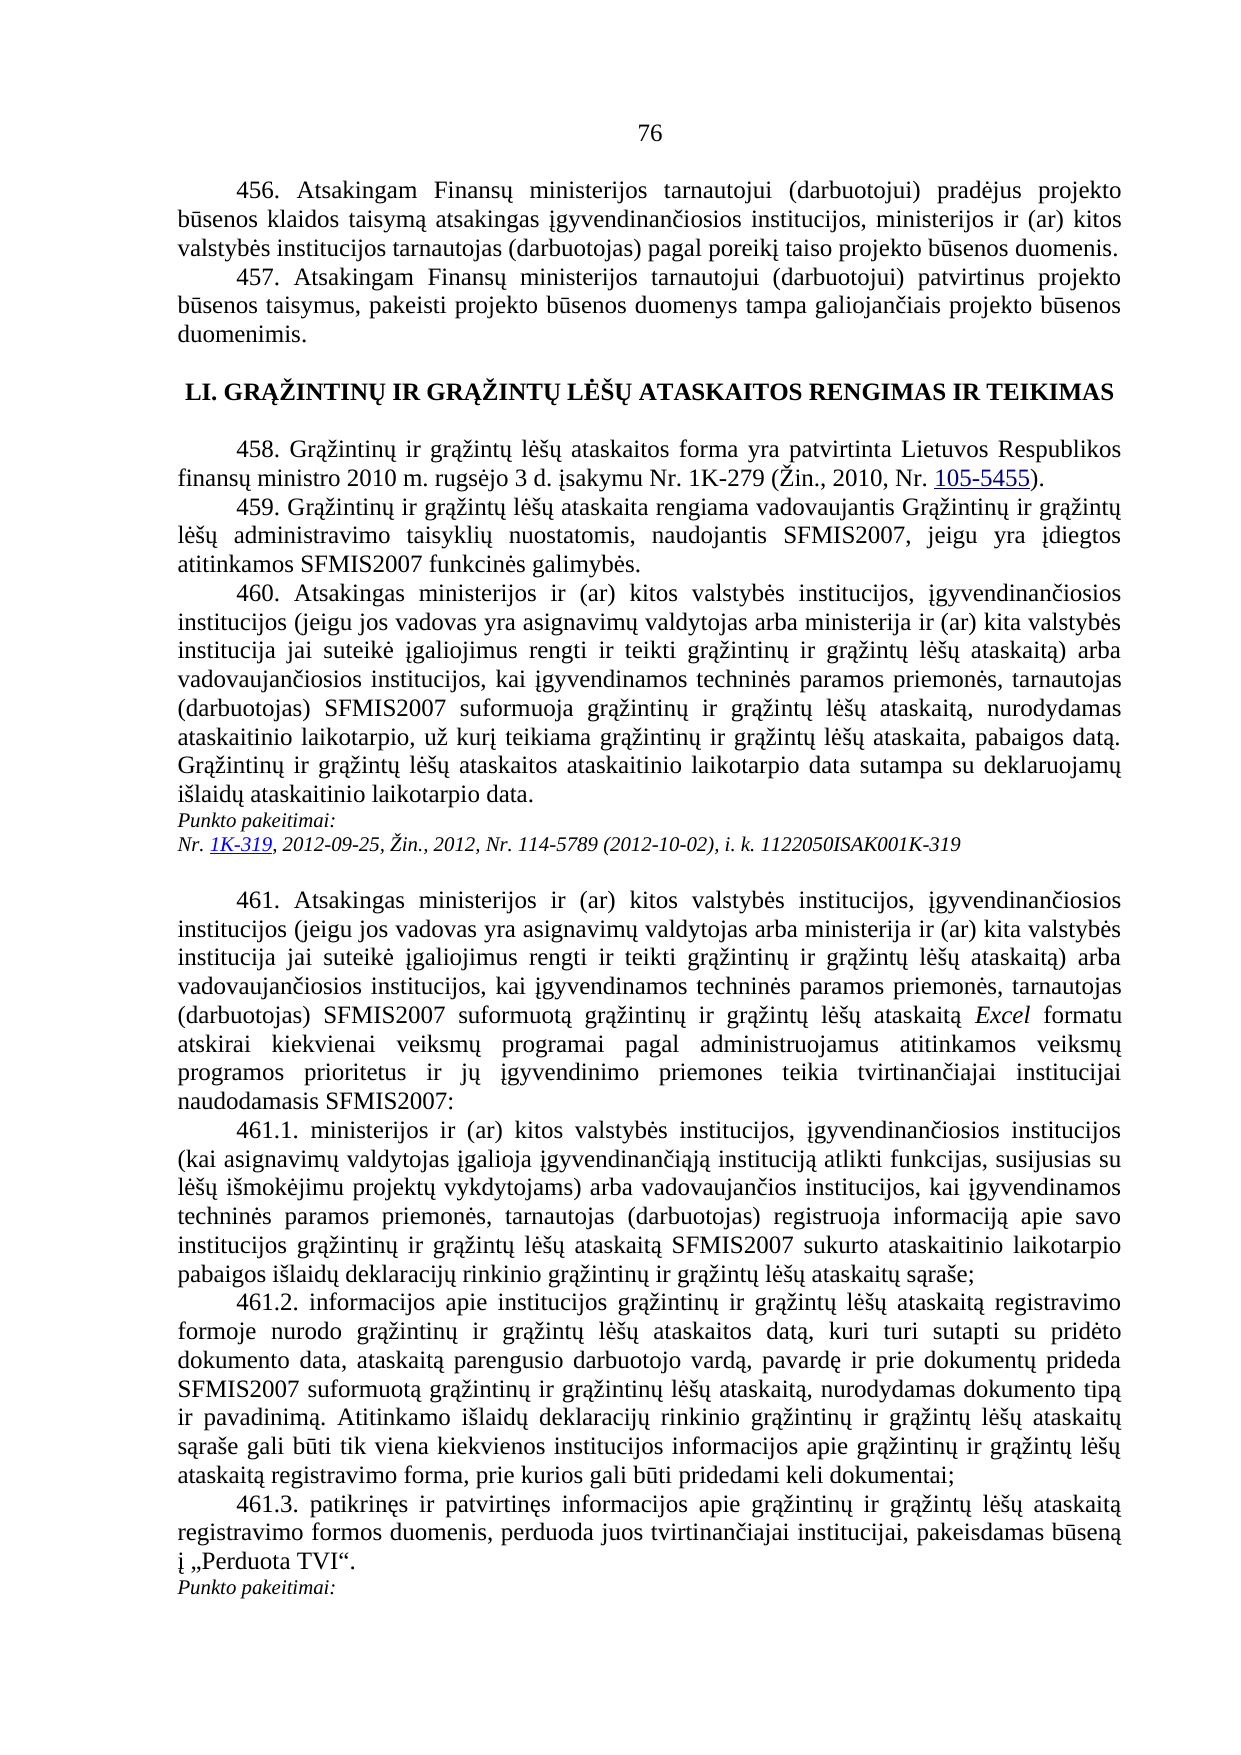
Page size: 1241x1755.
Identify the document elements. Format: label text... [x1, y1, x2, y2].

text Punkto pakeitimai: [177, 1575, 1122, 1599]
text 456. Atsakingam Finansų ministerijos tarnautojui (darbuotojui) pradėjus projekto būsenos klaidos taisymą atsakingas įgyvendinančiosios institucijos, ministerijos ir (ar) kitos valstybės institucijos tarnautojas (darbuotojas) pagal poreikį taiso projekto būsenos duomenis. [177, 176, 1122, 262]
text 459. Grąžintinų ir grąžintų lėšų ataskaita rengiama vadovaujantis Grąžintinų ir grąžintų lėšų administravimo taisyklių nuostatomis, naudojantis SFMIS2007, jeigu yra įdiegtos atitinkamos SFMIS2007 funkcinės galimybės. [177, 492, 1122, 578]
text 458. Grąžintinų ir grąžintų lėšų ataskaitos forma yra patvirtinta Lietuvos Respublikos finansų ministro 2010 m. rugsėjo 3 d. įsakymu Nr. 1K-279 (Žin., 2010, Nr. 105-5455). [177, 434, 1122, 492]
text Punkto pakeitimai: [177, 808, 1122, 832]
text 461.3. patikrinęs ir patvirtinęs informacijos apie grąžintinų ir grąžintų lėšų ataskaitą registravimo formos duomenis, perduoda juos tvirtinančiajai institucijai, pakeisdamas būseną į „Perduota TVI“. [177, 1489, 1122, 1575]
text 461.1. ministerijos ir (ar) kitos valstybės institucijos, įgyvendinančiosios institucijos (kai asignavimų valdytojas įgalioja įgyvendinančiąją instituciją atlikti funkcijas, susijusias su lėšų išmokėjimu projektų vykdytojams) arba vadovaujančios institucijos, kai įgyvendinamos techninės paramos priemonės, tarnautojas (darbuotojas) registruoja informaciją apie savo institucijos grąžintinų ir grąžintų lėšų ataskaitą SFMIS2007 sukurto ataskaitinio laikotarpio pabaigos išlaidų deklaracijų rinkinio grąžintinų ir grąžintų lėšų ataskaitų sąraše; [177, 1115, 1122, 1287]
text 461.2. informacijos apie institucijos grąžintinų ir grąžintų lėšų ataskaitą registravimo formoje nurodo grąžintinų ir grąžintų lėšų ataskaitos datą, kuri turi sutapti su pridėto dokumento data, ataskaitą parengusio darbuotojo vardą, pavardę ir prie dokumentų prideda SFMIS2007 suformuotą grąžintinų ir grąžintinų lėšų ataskaitą, nurodydamas dokumento tipą ir pavadinimą. Atitinkamo išlaidų deklaracijų rinkinio grąžintinų ir grąžintų lėšų ataskaitų sąraše gali būti tik viena kiekvienos institucijos informacijos apie grąžintinų ir grąžintų lėšų ataskaitą registravimo forma, prie kurios gali būti pridedami keli dokumentai; [177, 1287, 1122, 1489]
text 457. Atsakingam Finansų ministerijos tarnautojui (darbuotojui) patvirtinus projekto būsenos taisymus, pakeisti projekto būsenos duomenys tampa galiojančiais projekto būsenos duomenimis. [177, 262, 1122, 348]
text 460. Atsakingas ministerijos ir (ar) kitos valstybės institucijos, įgyvendinančiosios institucijos (jeigu jos vadovas yra asignavimų valdytojas arba ministerija ir (ar) kita valstybės institucija jai suteikė įgaliojimus rengti ir teikti grąžintinų ir grąžintų lėšų ataskaitą) arba vadovaujančiosios institucijos, kai įgyvendinamos techninės paramos priemonės, tarnautojas (darbuotojas) SFMIS2007 suformuoja grąžintinų ir grąžintų lėšų ataskaitą, nurodydamas ataskaitinio laikotarpio, už kurį teikiama grąžintinų ir grąžintų lėšų ataskaita, pabaigos datą. Grąžintinų ir grąžintų lėšų ataskaitos ataskaitinio laikotarpio data sutampa su deklaruojamų išlaidų ataskaitinio laikotarpio data. [177, 578, 1122, 808]
text Nr. 1K-319, 2012-09-25, Žin., 2012, Nr. 114-5789 (2012-10-02), i. k. 1122050ISAK001K-319 [177, 832, 1122, 856]
text LI. GRĄŽINTINŲ IR GRĄŽINTŲ LĖŠŲ ATASKAITOS RENGIMAS IR TEIKIMAS [177, 377, 1122, 406]
text 461. Atsakingas ministerijos ir (ar) kitos valstybės institucijos, įgyvendinančiosios institucijos (jeigu jos vadovas yra asignavimų valdytojas arba ministerija ir (ar) kita valstybės institucija jai suteikė įgaliojimus rengti ir teikti grąžintinų ir grąžintų lėšų ataskaitą) arba vadovaujančiosios institucijos, kai įgyvendinamos techninės paramos priemonės, tarnautojas (darbuotojas) SFMIS2007 suformuotą grąžintinų ir grąžintų lėšų ataskaitą Excel formatu atskirai kiekvienai veiksmų programai pagal administruojamus atitinkamos veiksmų programos prioritetus ir jų įgyvendinimo priemones teikia tvirtinančiajai institucijai naudodamasis SFMIS2007: [177, 885, 1122, 1115]
